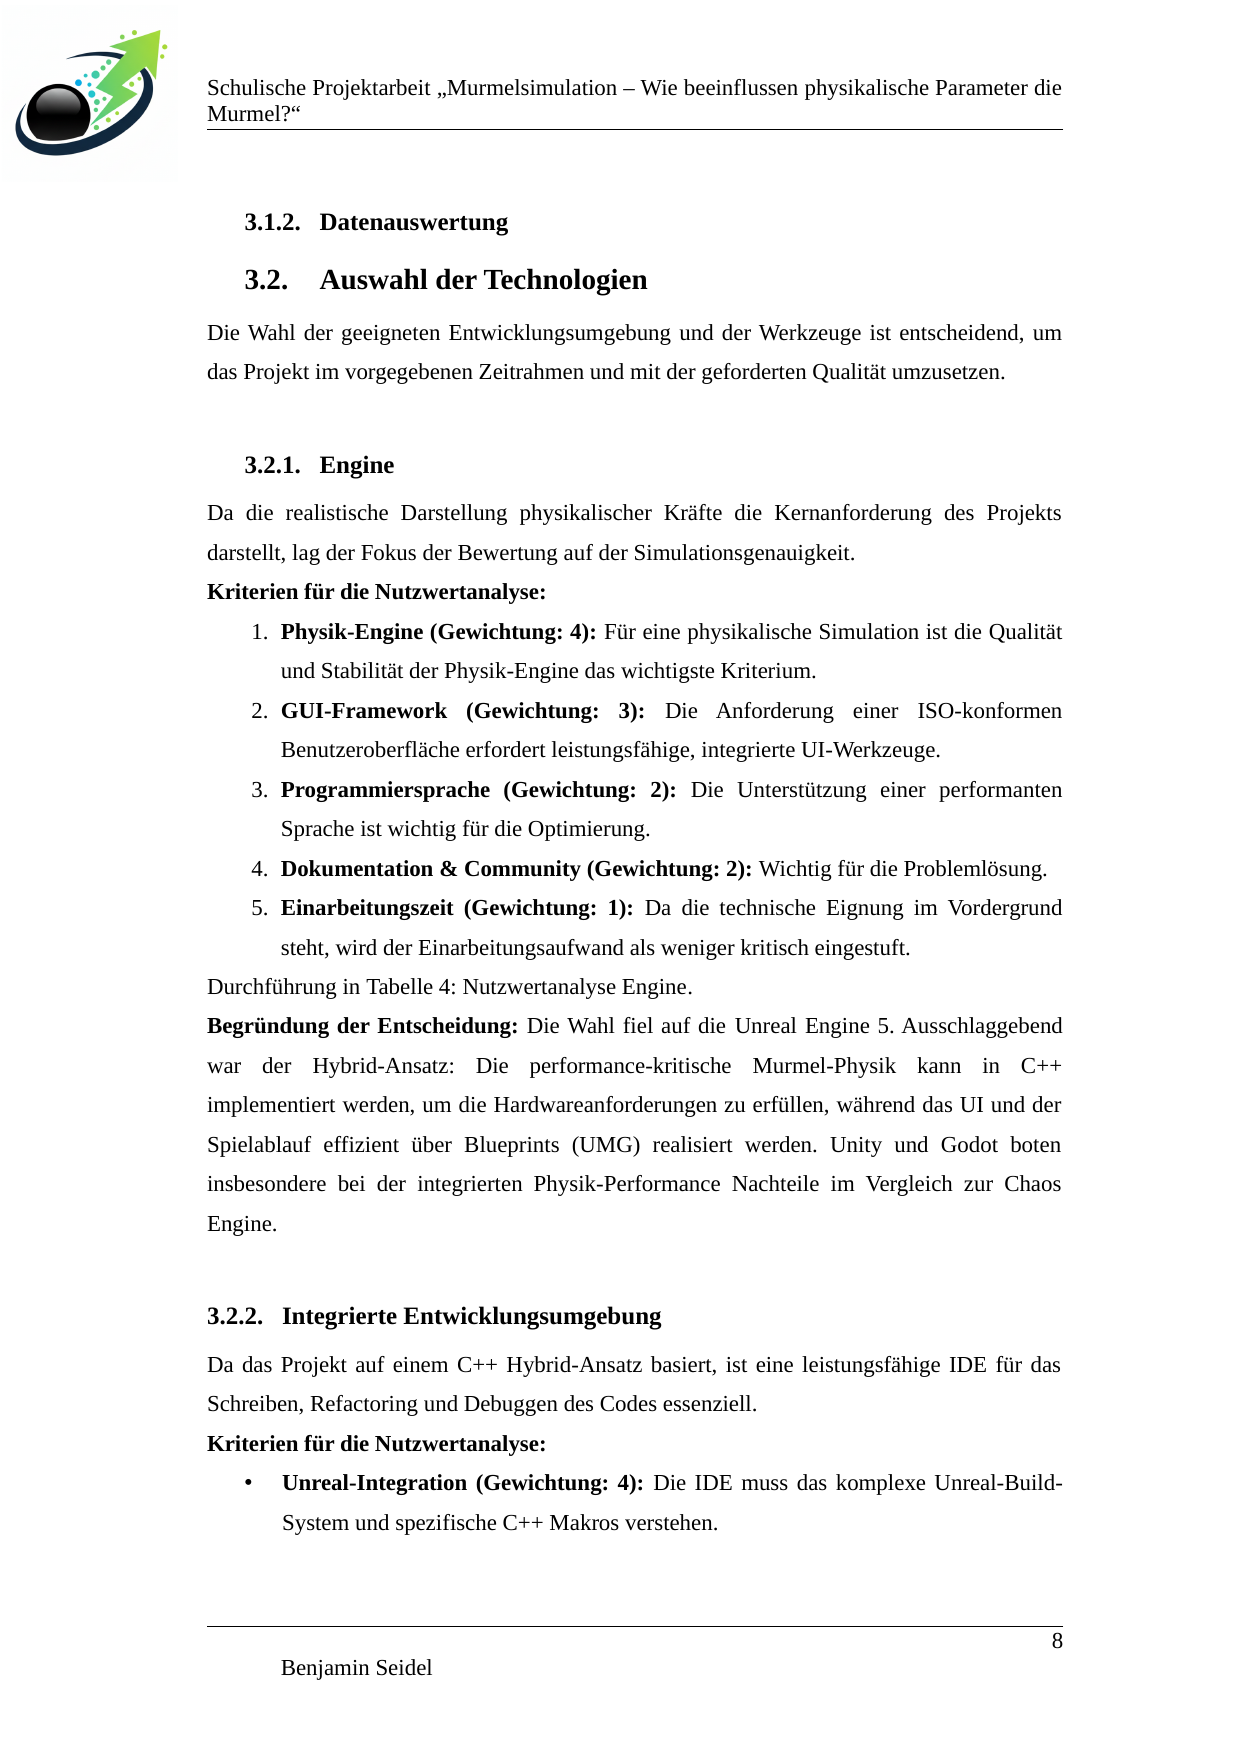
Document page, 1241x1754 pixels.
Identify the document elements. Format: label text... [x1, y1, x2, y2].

text Begründung der Entscheidung: Die Wahl fiel auf die Unreal Engine 5. Ausschlaggebend war der Hybrid-Ansatz: Die performance-kritische Murmel-Physik kann in C++ implementiert werden, um die Hardwareanforderungen zu erfüllen, während das UI und der Spielablauf effizient über Blueprints (UMG) realisiert werden. Unity und Godot boten insbesondere bei der integrierten Physik-Performance Nachteile im Vergleich zur Chaos Engine. [207, 1012, 1063, 1236]
list Physik-Engine (Gewichtung: 4): Für eine physikalische Simulation ist die Qualität und Stabilität der Physik-Engine das wichtigste Kriterium. [251, 618, 1063, 683]
text Da die realistische Darstellung physikalischer Kräfte die Kernanforderung des Projekts darstellt, lag der Fokus der Bewertung auf der Simulationsgenauigkeit. [207, 499, 1063, 565]
list Einarbeitungszeit (Gewichtung: 1): Da die technische Eignung im Vordergrund steht, wird der Einarbeitungsaufwand als weniger kritisch eingestuft. [251, 894, 1063, 960]
subtitle 3.1.2. Datenauswertung [207, 207, 1063, 236]
text Kriterien für die Nutzwertanalyse: [207, 1430, 1063, 1456]
text Da das Projekt auf einem C++ Hybrid-Ansatz basiert, ist eine leistungsfähige IDE für das Schreiben, Refactoring und Debuggen des Codes essenziell. [207, 1351, 1063, 1417]
text Durchführung in Tabelle 4: Nutzwertanalyse Engine. [207, 973, 1063, 999]
picture [1, 5, 178, 182]
list GUI-Framework (Gewichtung: 3): Die Anforderung einer ISO-konformen Benutzeroberfläche erfordert leistungsfähige, integrierte UI-Werkzeuge. [251, 697, 1063, 762]
text Die Wahl der geeigneten Entwicklungsumgebung und der Werkzeuge ist entscheidend, um das Projekt im vorgegebenen Zeitrahmen und mit der geforderten Qualität umzusetzen. [207, 319, 1063, 385]
list Programmiersprache (Gewichtung: 2): Die Unterstützung einer performanten Sprache ist wichtig für die Optimierung. [251, 776, 1063, 841]
subtitle 3.2.2. Integrierte Entwicklungsumgebung [207, 1301, 1063, 1330]
subtitle Auswahl der Technologien [244, 262, 1063, 296]
list Unreal-Integration (Gewichtung: 4): Die IDE muss das komplexe Unreal-Build-System und spezifische C++ Makros verstehen. [244, 1469, 1063, 1535]
list Dokumentation & Community (Gewichtung: 2): Wichtig für die Problemlösung. [251, 854, 1063, 881]
subtitle 3.2.1. Engine [207, 450, 1063, 479]
text Kriterien für die Nutzwertanalyse: [207, 578, 1063, 604]
